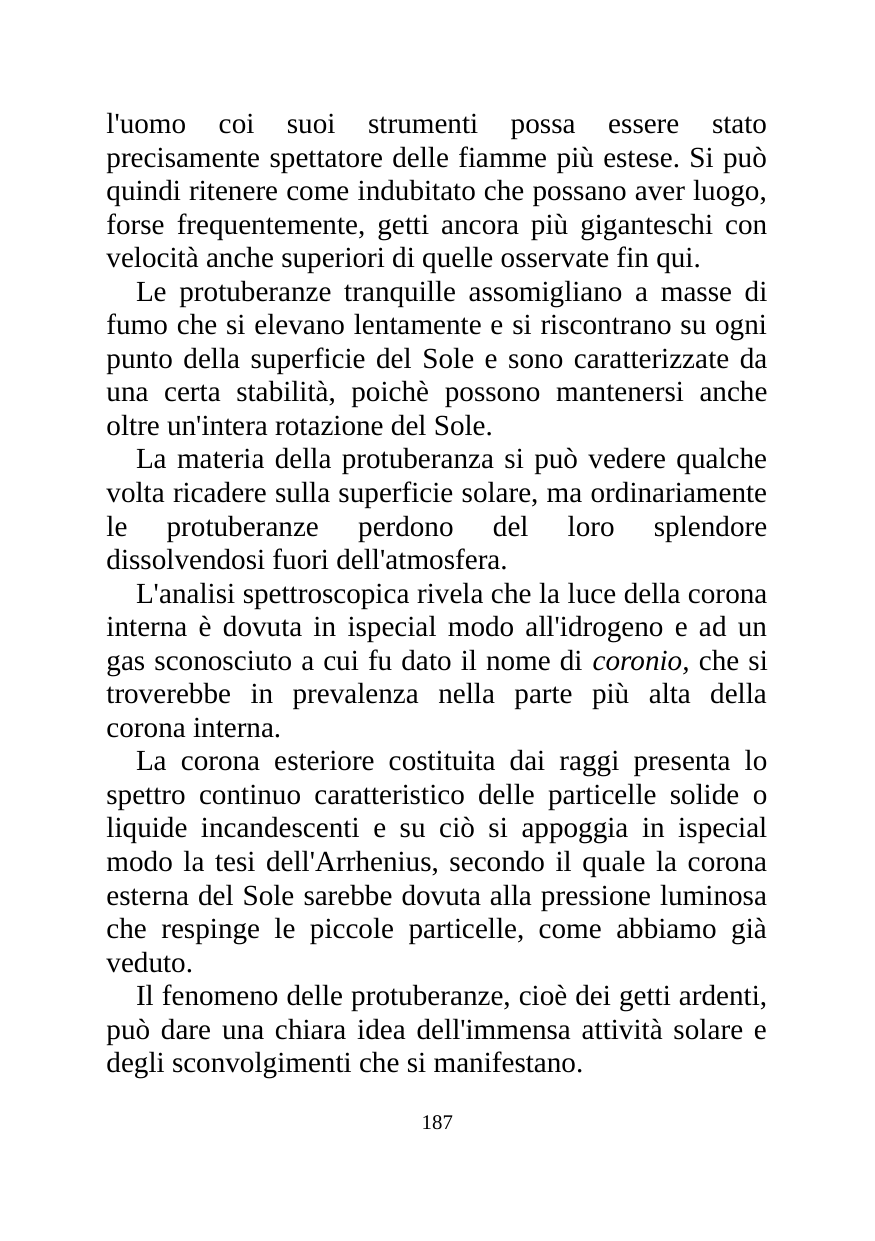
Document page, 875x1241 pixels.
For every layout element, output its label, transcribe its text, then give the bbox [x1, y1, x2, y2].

text l'uomo coi suoi strumenti possa essere stato precisamente spettatore delle fiamme più estese. Si può quindi ritenere come indubitato che possano aver luogo, forse frequentemente, getti ancora più giganteschi con velocità anche superiori di quelle osservate fin qui. [106, 106, 768, 274]
text L'analisi spettroscopica rivela che la luce della corona interna è dovuta in ispecial modo all'idrogeno e ad un gas sconosciuto a cui fu dato il nome di coronio, che si troverebbe in prevalenza nella parte più alta della corona interna. [106, 576, 768, 743]
text Le protuberanze tranquille assomigliano a masse di fumo che si elevano lentamente e si riscontrano su ogni punto della superficie del Sole e sono caratterizzate da una certa stabilità, poichè possono mantenersi anche oltre un'intera rotazione del Sole. [106, 274, 768, 442]
text Il fenomeno delle protuberanze, cioè dei getti ardenti, può dare una chiara idea dell'immensa attività solare e degli sconvolgimenti che si manifestano. [106, 978, 768, 1079]
text La corona esteriore costituita dai raggi presenta lo spettro continuo caratteristico delle particelle solide o liquide incandescenti e su ciò si appoggia in ispecial modo la tesi dell'Arrhenius, secondo il quale la corona esterna del Sole sarebbe dovuta alla pressione luminosa che respinge le piccole particelle, come abbiamo già veduto. [106, 743, 768, 978]
text La materia della protuberanza si può vedere qualche volta ricadere sulla superficie solare, ma ordinariamente le protuberanze perdono del loro splendore dissolvendosi fuori dell'atmosfera. [106, 442, 768, 576]
